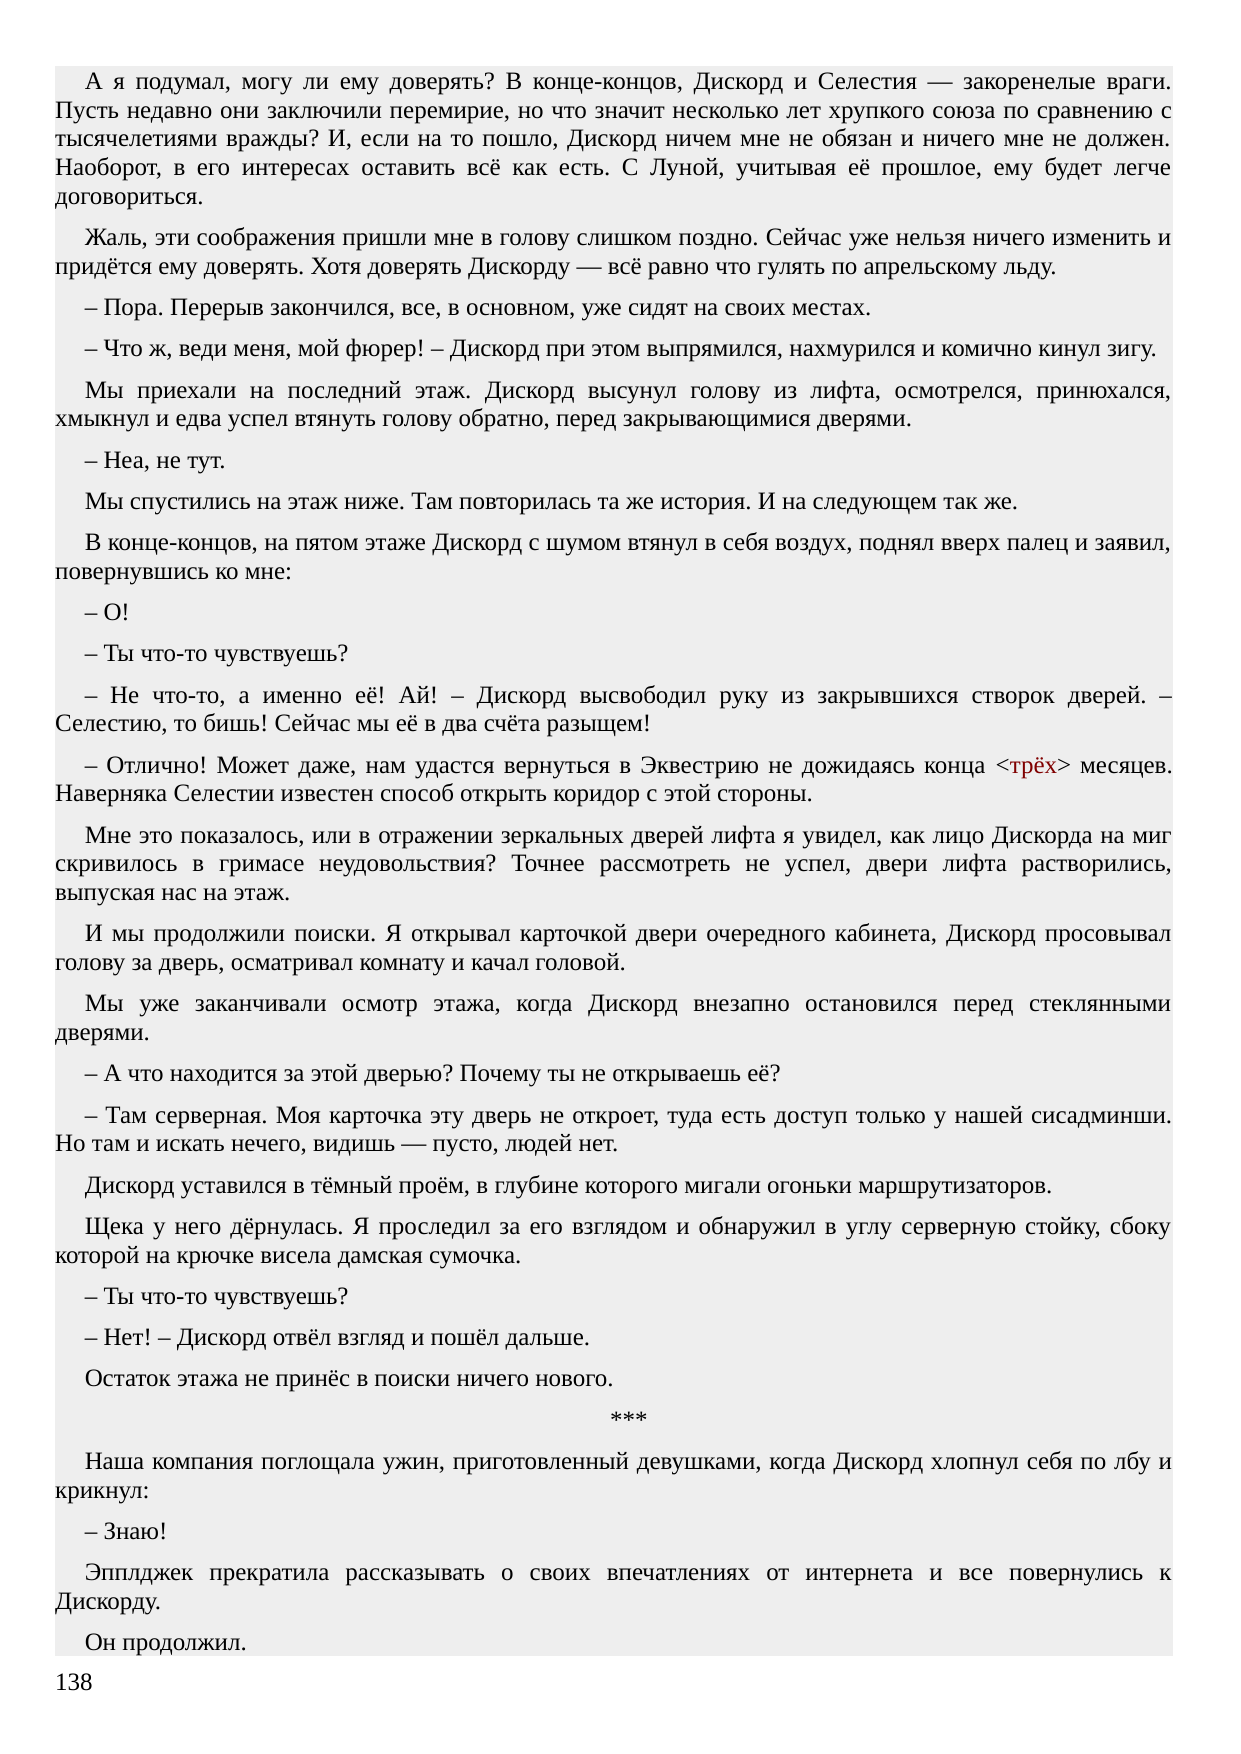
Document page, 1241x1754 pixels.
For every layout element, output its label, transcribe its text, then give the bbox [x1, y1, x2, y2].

text Жаль, эти соображения пришли мне в голову слишком поздно. Сейчас уже нельзя ничего изменить и придётся ему доверять. Хотя доверять Дискорду — всё равно что гулять по апрельскому льду. [55, 222, 1173, 280]
text – Ты что-то чувствуешь? [55, 638, 1173, 667]
text – Там серверная. Моя карточка эту дверь не откроет, туда есть доступ только у нашей сисадминши. Но там и искать нечего, видишь — пусто, людей нет. [55, 1100, 1173, 1157]
text Щека у него дёрнулась. Я проследил за его взглядом и обнаружил в углу серверную стойку, сбоку которой на крючке висела дамская сумочка. [55, 1211, 1173, 1268]
text А я подумал, могу ли ему доверять? В конце-концов, Дискорд и Селестия — закоренелые враги. Пусть недавно они заключили перемирие, но что значит несколько лет хрупкого союза по сравнению с тысячелетиями вражды? И, если на то пошло, Дискорд ничем мне не обязан и ничего мне не должен. Наоборот, в его интересах оставить всё как есть. С Луной, учитывая её прошлое, ему будет легче договориться. [55, 66, 1173, 210]
text – Не что-то, а именно её! Ай! – Дискорд высвободил руку из закрывшихся створок дверей. – Селестию, то бишь! Сейчас мы её в два счёта разыщем! [55, 680, 1173, 737]
text Мы спустились на этаж ниже. Там повторилась та же история. И на следующем так же. [55, 486, 1173, 515]
text Наша компания поглощала ужин, приготовленный девушками, когда Дискорд хлопнул себя по лбу и крикнул: [55, 1446, 1173, 1503]
text Дискорд уставился в тёмный проём, в глубине которого мигали огоньки маршрутизаторов. [55, 1170, 1173, 1198]
text – А что находится за этой дверью? Почему ты не открываешь её? [55, 1058, 1173, 1087]
text И мы продолжили поиски. Я открывал карточкой двери очередного кабинета, Дискорд просовывал голову за дверь, осматривал комнату и качал головой. [55, 918, 1173, 976]
text – Неа, не тут. [55, 445, 1173, 473]
text – Пора. Перерыв закончился, все, в основном, уже сидят на своих местах. [55, 292, 1173, 321]
text – Что ж, веди меня, мой фюрер! – Дискорд при этом выпрямился, нахмурился и комично кинул зигу. [55, 333, 1173, 362]
text – Нет! – Дискорд отвёл взгляд и пошёл дальше. [55, 1322, 1173, 1351]
text Мы приехали на последний этаж. Дискорд высунул голову из лифта, осмотрелся, принюхался, хмыкнул и едва успел втянуть голову обратно, перед закрывающимися дверями. [55, 375, 1173, 432]
text Эпплджек прекратила рассказывать о своих впечатлениях от интернета и все повернулись к Дискорду. [55, 1557, 1173, 1615]
text – Ты что-то чувствуешь? [55, 1281, 1173, 1310]
text – Знаю! [55, 1516, 1173, 1545]
text Мы уже заканчивали осмотр этажа, когда Дискорд внезапно остановился перед стеклянными дверями. [55, 988, 1173, 1046]
text Остаток этажа не принёс в поиски ничего нового. [55, 1363, 1173, 1392]
text Мне это показалось, или в отражении зеркальных дверей лифта я увидел, как лицо Дискорда на миг скривилось в гримасе неудовольствия? Точнее рассмотреть не успел, двери лифта растворились, выпуская нас на этаж. [55, 820, 1173, 906]
text Он продолжил. [55, 1627, 1173, 1656]
text *** [55, 1405, 1173, 1433]
text – Отлично! Может даже, нам удастся вернуться в Эквестрию не дожидаясь конца <трёх> месяцев. Наверняка Селестии известен способ открыть коридор с этой стороны. [55, 750, 1173, 807]
text В конце-концов, на пятом этаже Дискорд с шумом втянул в себя воздух, поднял вверх палец и заявил, повернувшись ко мне: [55, 527, 1173, 585]
text – О! [55, 597, 1173, 626]
